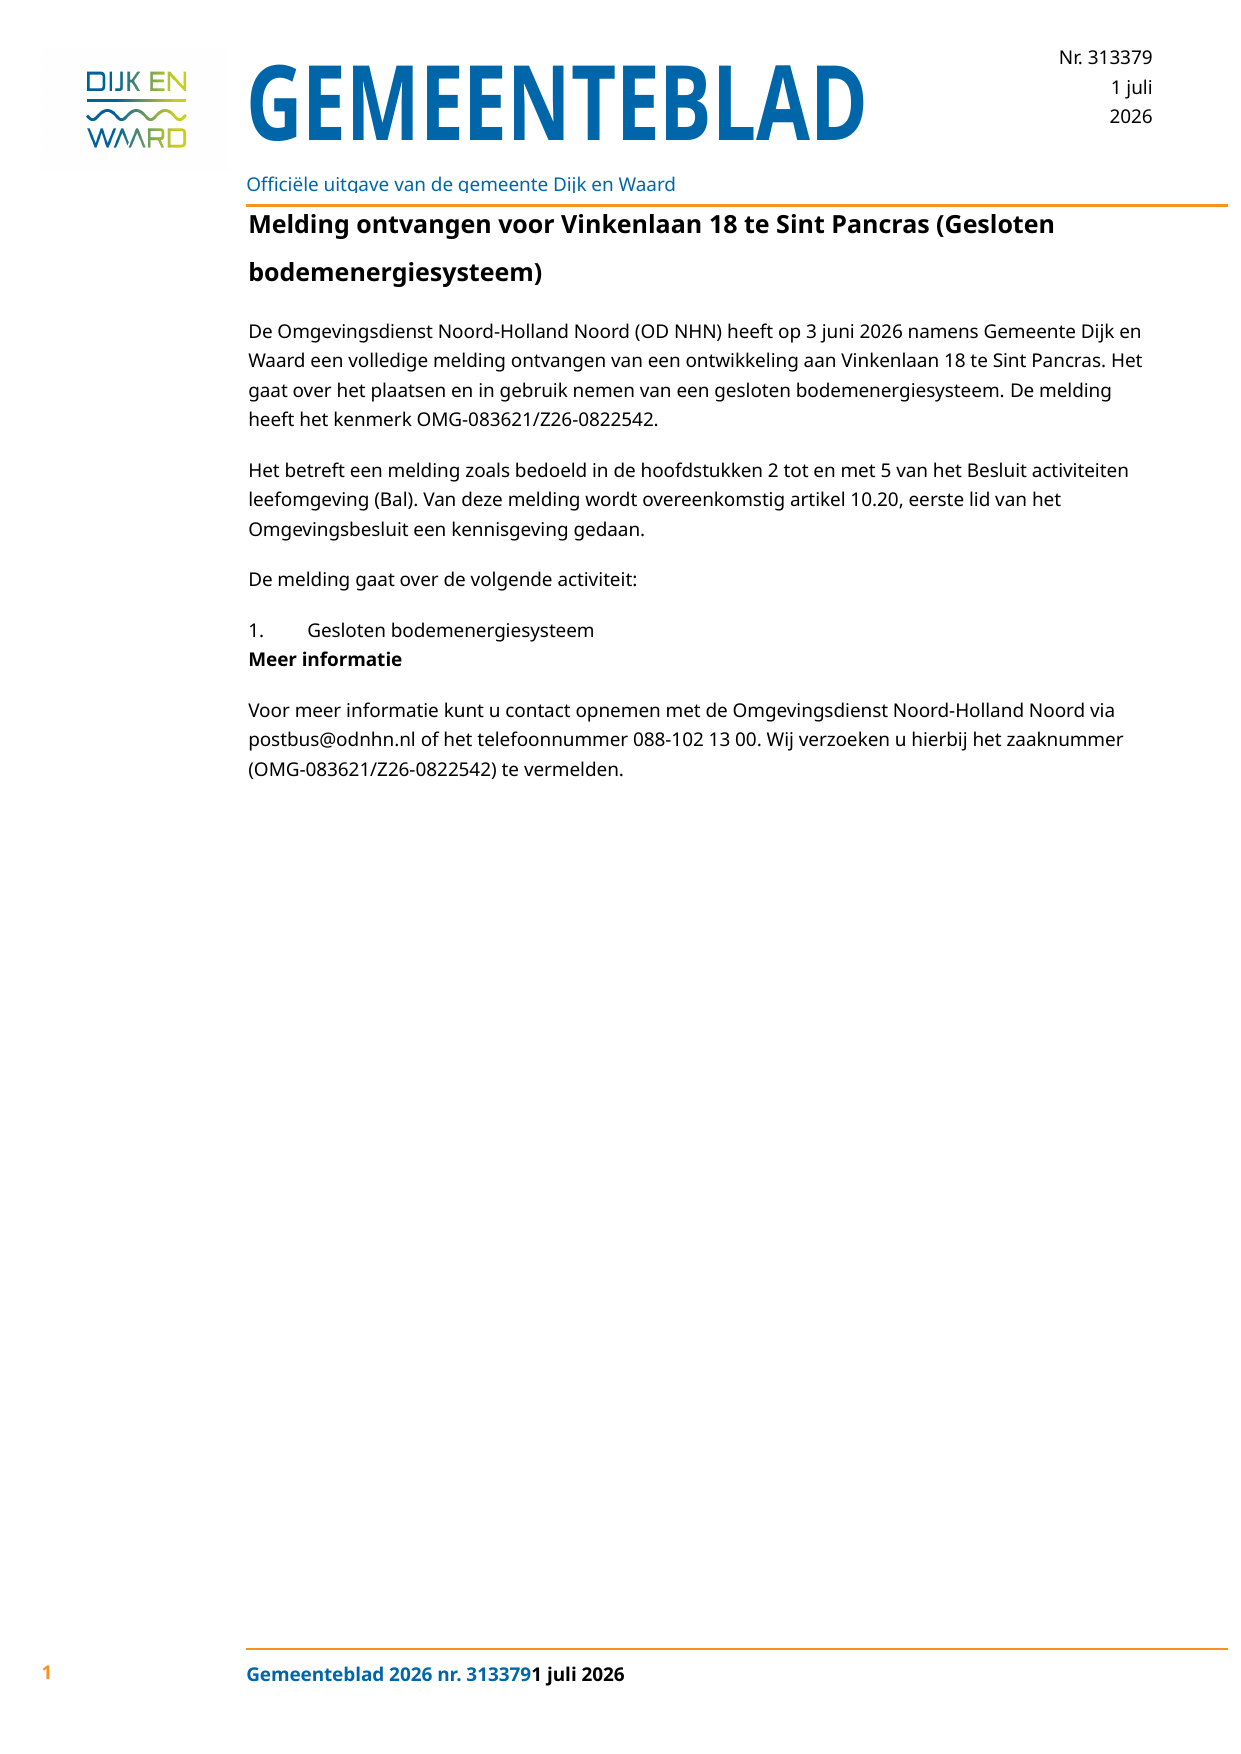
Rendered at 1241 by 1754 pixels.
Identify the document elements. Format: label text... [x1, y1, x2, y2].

list Gesloten bodemenergiesysteem [248, 617, 1152, 643]
text De Omgevingsdienst Noord-Holland Noord (OD NHN) heeft op 3 juni 2026 namens Gemeente Dijk en Waard een volledige melding ontvangen van een ontwikkeling aan Vinkenlaan 18 te Sint Pancras. Het gaat over het plaatsen en in gebruik nemen van een gesloten bodemenergiesysteem. De melding heeft het kenmerk OMG-083621/Z26-0822542. [248, 318, 1152, 432]
text De melding gaat over de volgende activiteit: [248, 567, 1152, 592]
text Voor meer informatie kunt u contact opnemen met de Omgevingsdienst Noord-Holland Noord via postbus@odnhn.nl of het telefoonnummer 088-102 13 00. Wij verzoeken u hierbij het zaaknummer (OMG-083621/Z26-0822542) te vermelden. [248, 697, 1152, 782]
text Melding ontvangen voor Vinkenlaan 18 te Sint Pancras (Gesloten bodemenergiesysteem) [248, 207, 1152, 288]
text Meer informatie [248, 647, 1152, 672]
picture [41, 47, 231, 172]
text Het betreft een melding zoals bedoeld in de hoofdstukken 2 tot en met 5 van het Besluit activiteiten leefomgeving (Bal). Van deze melding wordt overeenkomstig artikel 10.20, eerste lid van het Omgevingsbesluit een kennisgeving gedaan. [248, 457, 1152, 542]
